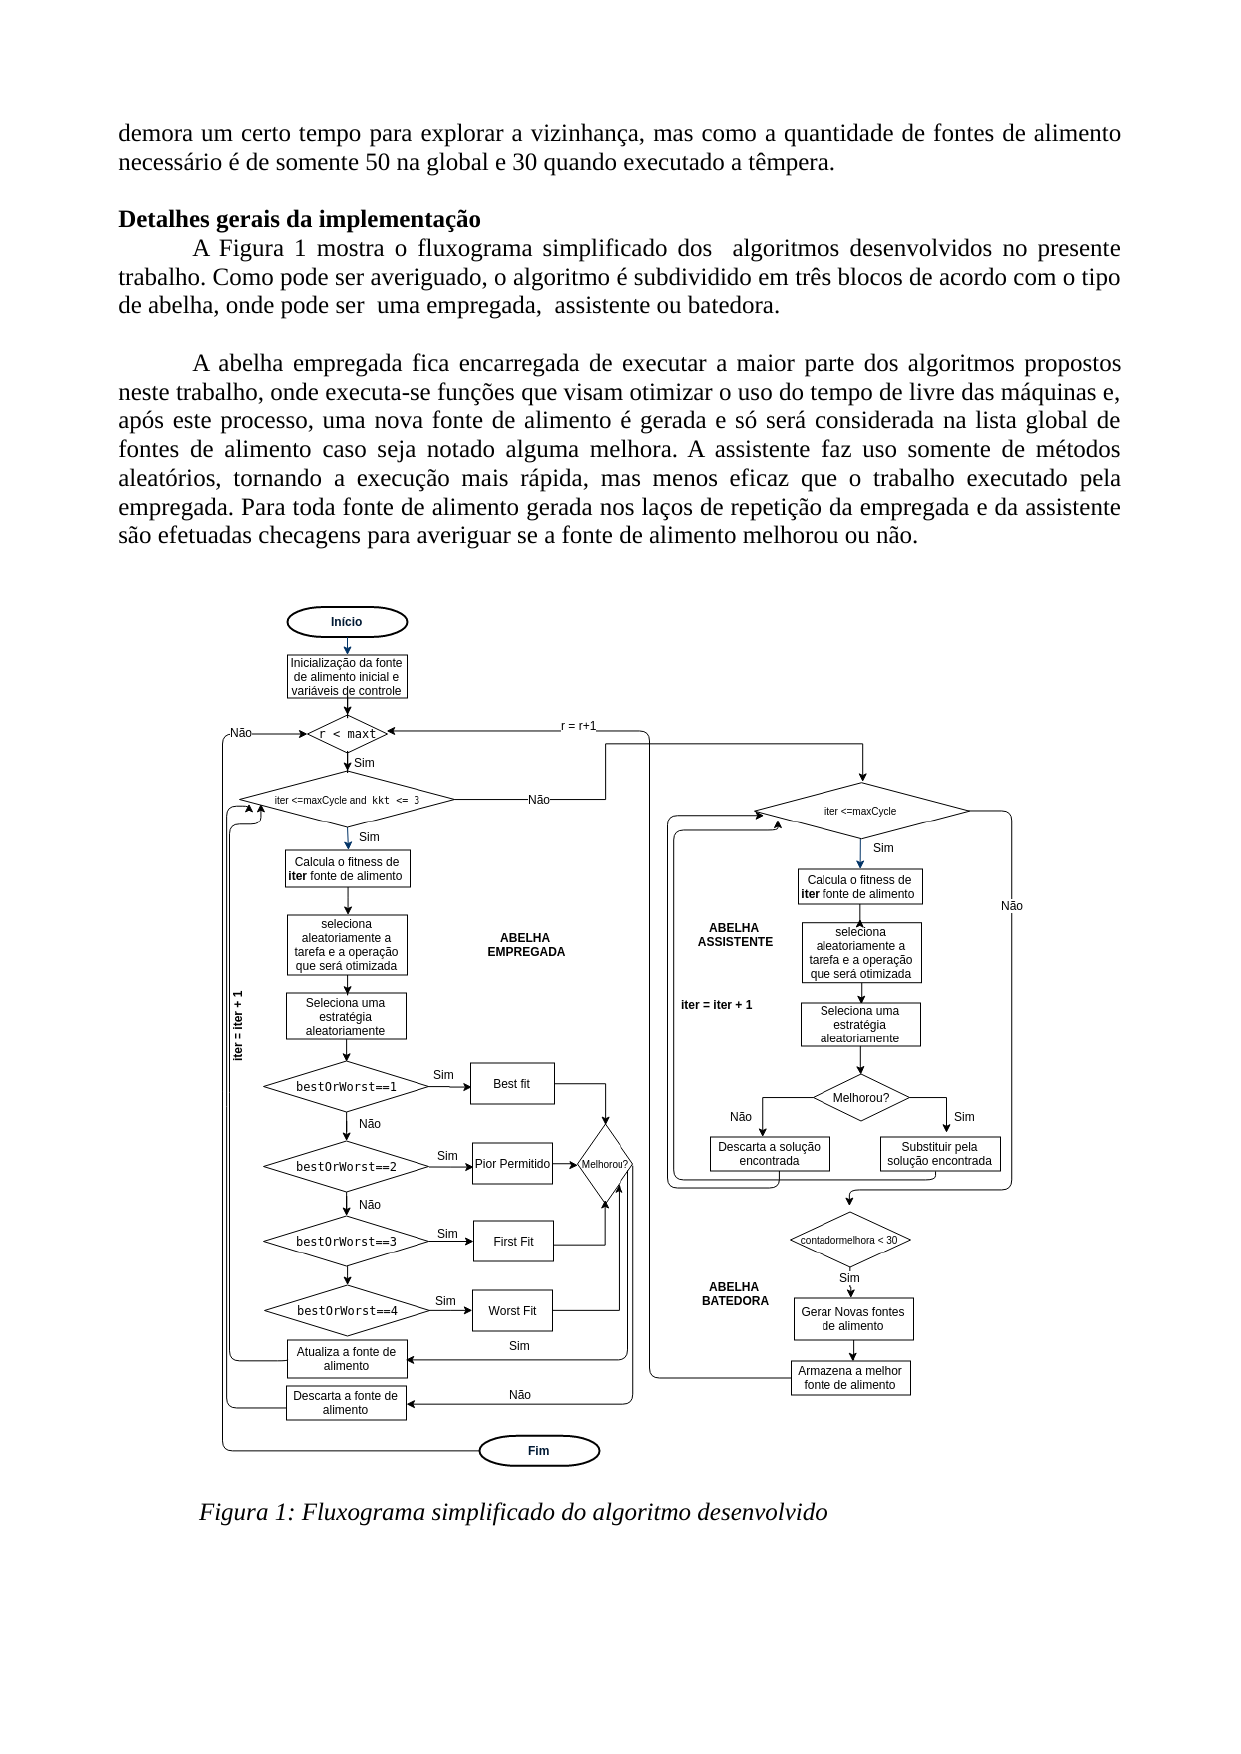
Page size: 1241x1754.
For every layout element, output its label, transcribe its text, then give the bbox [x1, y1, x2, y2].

text demora um certo tempo para explorar a vizinhança, mas como a quantidade de fontes de alimento necessário é de somente 50 na global e 30 quando executado a têmpera. [118, 118, 1122, 176]
text A Figura 1 mostra o fluxograma simplificado dos algoritmos desenvolvidos no presente trabalho. Como pode ser averiguado, o algoritmo é subdividido em três blocos de acordo com o tipo de abelha, onde pode ser uma empregada, assistente ou batedora. [118, 233, 1122, 319]
text A abelha empregada fica encarregada de executar a maior parte dos algoritmos propostos neste trabalho, onde executa-se funções que visam otimizar o uso do tempo de livre das máquinas e, após este processo, uma nova fonte de alimento é gerada e só será considerada na lista global de fontes de alimento caso seja notado alguma melhora. A assistente faz uso somente de métodos aleatórios, tornando a execução mais rápida, mas menos eficaz que o trabalho executado pela empregada. Para toda fonte de alimento gerada nos laços de repetição da empregada e da assistente são efetuadas checagens para averiguar se a fonte de alimento melhorou ou não. [118, 348, 1122, 549]
text Detalhes gerais da implementação [118, 204, 1122, 233]
text Figura 1: Fluxograma simplificado do algoritmo desenvolvido [199, 619, 1041, 1525]
